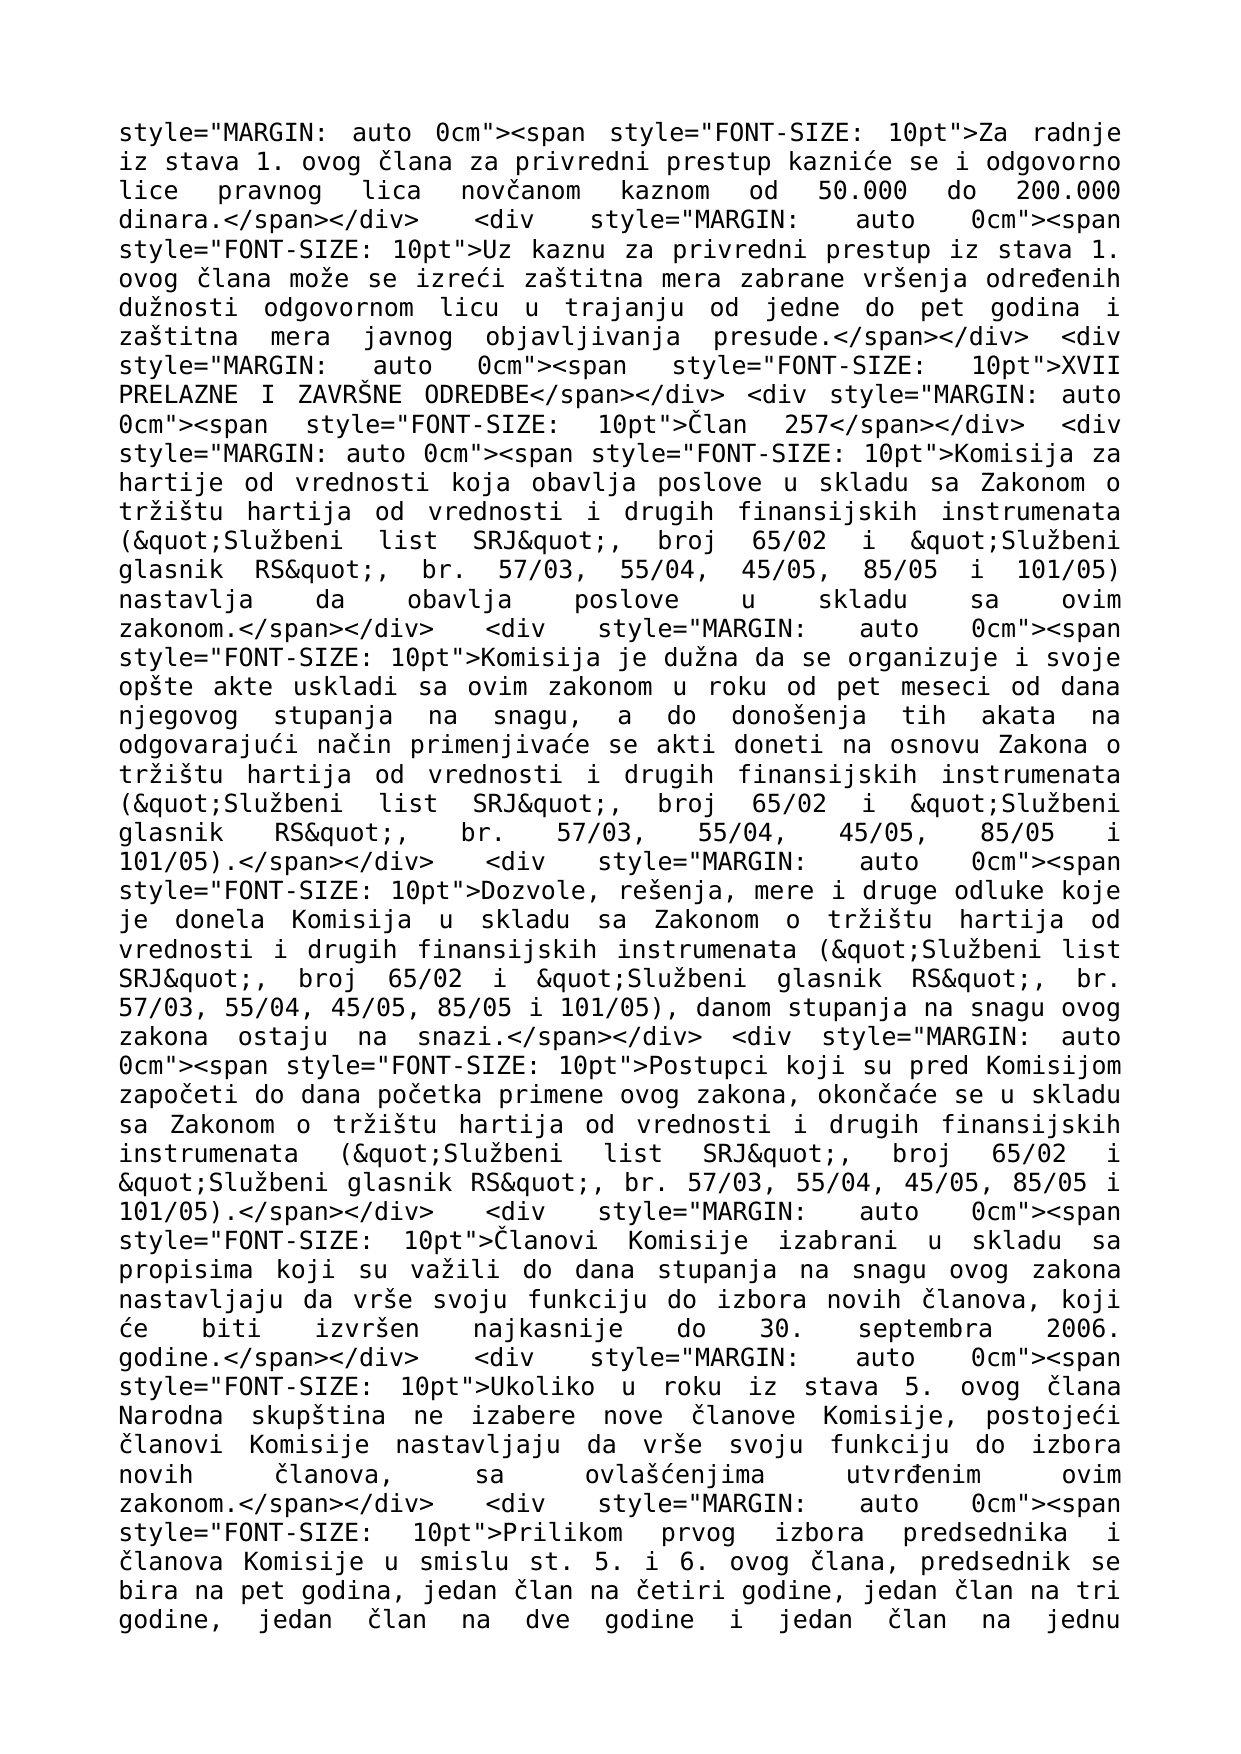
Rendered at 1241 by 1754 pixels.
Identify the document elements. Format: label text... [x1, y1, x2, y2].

text style="MARGIN: auto 0cm"><span style="FONT-SIZE: 10pt">Za radnje iz stava 1. ovog člana za privredni prestup kazniće se i odgovorno lice pravnog lica novčanom kaznom od 50.000 do 200.000 dinara.</span></div> <div style="MARGIN: auto 0cm"><span style="FONT-SIZE: 10pt">Uz kaznu za privredni prestup iz stava 1. ovog člana može se izreći zaštitna mera zabrane vršenja određenih dužnosti odgovornom licu u trajanju od jedne do pet godina i zaštitna mera javnog objavljivanja presude.</span></div> <div style="MARGIN: auto 0cm"><span style="FONT-SIZE: 10pt">XVII PRELAZNE I ZAVRŠNE ODREDBE</span></div> <div style="MARGIN: auto 0cm"><span style="FONT-SIZE: 10pt">Član 257</span></div> <div style="MARGIN: auto 0cm"><span style="FONT-SIZE: 10pt">Komisija za hartije od vrednosti koja obavlja poslove u skladu sa Zakonom o tržištu hartija od vrednosti i drugih finansijskih instrumenata (&quot;Službeni list SRJ&quot;, broj 65/02 i &quot;Službeni glasnik RS&quot;, br. 57/03, 55/04, 45/05, 85/05 i 101/05) nastavlja da obavlja poslove u skladu sa ovim zakonom.</span></div> <div style="MARGIN: auto 0cm"><span style="FONT-SIZE: 10pt">Komisija je dužna da se organizuje i svoje opšte akte uskladi sa ovim zakonom u roku od pet meseci od dana njegovog stupanja na snagu, a do donošenja tih akata na odgovarajući način primenjivaće se akti doneti na osnovu Zakona o tržištu hartija od vrednosti i drugih finansijskih instrumenata (&quot;Službeni list SRJ&quot;, broj 65/02 i &quot;Službeni glasnik RS&quot;, br. 57/03, 55/04, 45/05, 85/05 i 101/05).</span></div> <div style="MARGIN: auto 0cm"><span style="FONT-SIZE: 10pt">Dozvole, rešenja, mere i druge odluke koje je donela Komisija u skladu sa Zakonom o tržištu hartija od vrednosti i drugih finansijskih instrumenata (&quot;Službeni list SRJ&quot;, broj 65/02 i &quot;Službeni glasnik RS&quot;, br. 57/03, 55/04, 45/05, 85/05 i 101/05), danom stupanja na snagu ovog zakona ostaju na snazi.</span></div> <div style="MARGIN: auto 0cm"><span style="FONT-SIZE: 10pt">Postupci koji su pred Komisijom započeti do dana početka primene ovog zakona, okončaće se u skladu sa Zakonom o tržištu hartija od vrednosti i drugih finansijskih instrumenata (&quot;Službeni list SRJ&quot;, broj 65/02 i &quot;Službeni glasnik RS&quot;, br. 57/03, 55/04, 45/05, 85/05 i 101/05).</span></div> <div style="MARGIN: auto 0cm"><span style="FONT-SIZE: 10pt">Članovi Komisije izabrani u skladu sa propisima koji su važili do dana stupanja na snagu ovog zakona nastavljaju da vrše svoju funkciju do izbora novih članova, koji će biti izvršen najkasnije do 30. septembra 2006. godine.</span></div> <div style="MARGIN: auto 0cm"><span style="FONT-SIZE: 10pt">Ukoliko u roku iz stava 5. ovog člana Narodna skupština ne izabere nove članove Komisije, postojeći članovi Komisije nastavljaju da vrše svoju funkciju do izbora novih članova, sa ovlašćenjima utvrđenim ovim zakonom.</span></div> <div style="MARGIN: auto 0cm"><span style="FONT-SIZE: 10pt">Prilikom prvog izbora predsednika i članova Komisije u smislu st. 5. i 6. ovog člana, predsednik se bira na pet godina, jedan član na četiri godine, jedan član na tri godine, jedan član na dve godine i jedan član na jednu [118, 118, 1122, 1635]
